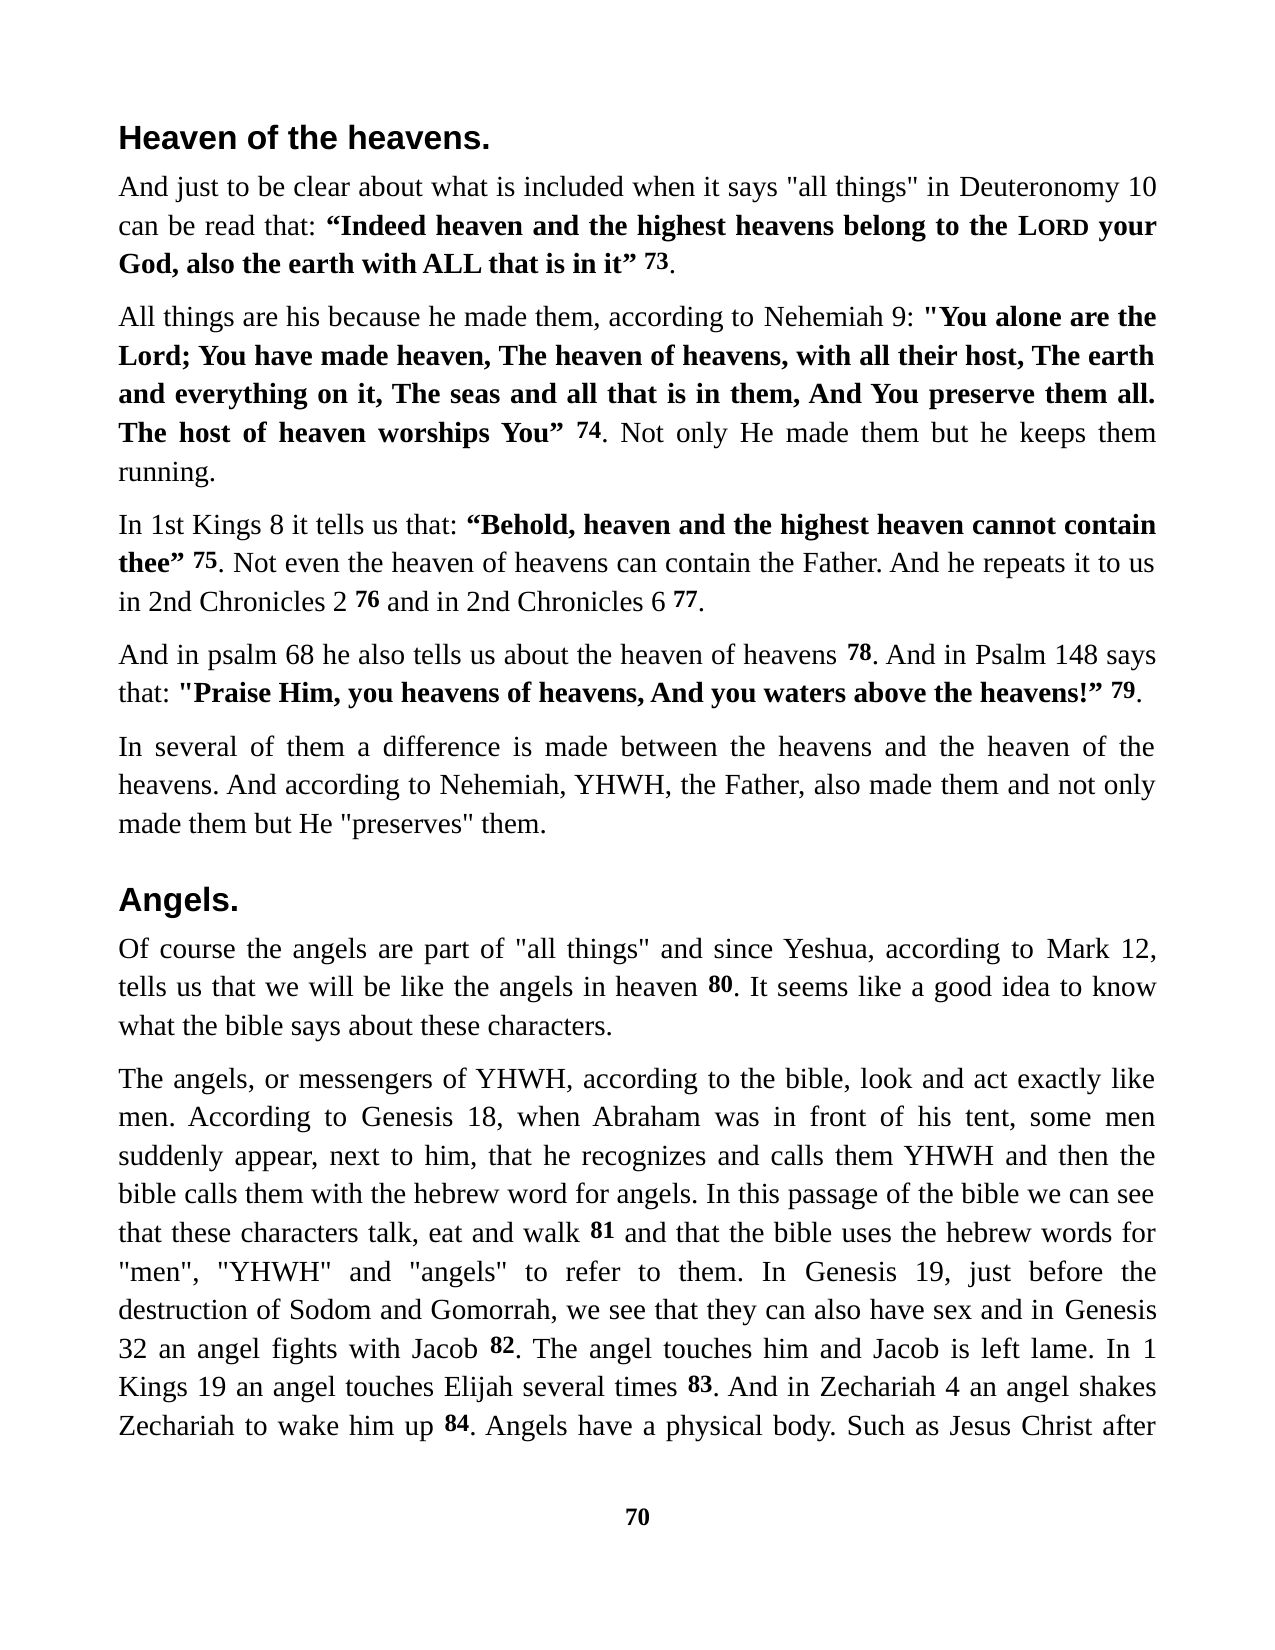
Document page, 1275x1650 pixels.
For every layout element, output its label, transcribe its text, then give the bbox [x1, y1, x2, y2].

text And in psalm 68 he also tells us about the heaven of heavens . And in Psalm 148 says that: "Praise Him, you heavens of heavens, And you waters above the heavens!” . [118, 637, 1157, 709]
subtitle Heaven of the heavens. [118, 118, 1157, 157]
text In 1st Kings 8 it tells us that: “Behold, heaven and the highest heaven cannot contain thee” . Not even the heaven of heavens can contain the Father. And he repeats it to us in 2nd Chronicles 2 and in 2nd Chronicles 6 . [118, 507, 1157, 617]
text Of course the angels are part of "all things" and since Yeshua, according to Mark 12, tells us that we will be like the angels in heaven . It seems like a good idea to know what the bible says about these characters. [118, 931, 1157, 1041]
text The angels, or messengers of YHWH, according to the bible, look and act exactly like men. According to Genesis 18, when Abraham was in front of his tent, some men suddenly appear, next to him, that he recognizes and calls them YHWH and then the bible calls them with the hebrew word for angels. In this passage of the bible we can see that these characters talk, eat and walk and that the bible uses the hebrew words for "men", "YHWH" and "angels" to refer to them. In Genesis 19, just before the destruction of Sodom and Gomorrah, we see that they can also have sex and in Genesis 32 an angel fights with Jacob . The angel touches him and Jacob is left lame. In 1 Kings 19 an angel touches Elijah several times . And in Zechariah 4 an angel shakes Zechariah to wake him up . Angels have a physical body. Such as Jesus Christ after [118, 1061, 1157, 1441]
text All things are his because he made them, according to Nehemiah 9: "You alone are the Lord; You have made heaven, The heaven of heavens, with all their host, The earth and everything on it, The seas and all that is in them, And You preserve them all. The host of heaven worships You” . Not only He made them but he keeps them running. [118, 299, 1157, 487]
subtitle Angels. [118, 880, 1157, 918]
text And just to be clear about what is included when it says "all things" in Deuteronomy 10 can be read that: “Indeed heaven and the highest heavens belong to the Lord your God, also the earth with ALL that is in it” . [118, 169, 1157, 280]
text In several of them a difference is made between the heavens and the heaven of the heavens. And according to Nehemiah, YHWH, the Father, also made them and not only made them but He "preserves" them. [118, 729, 1157, 839]
